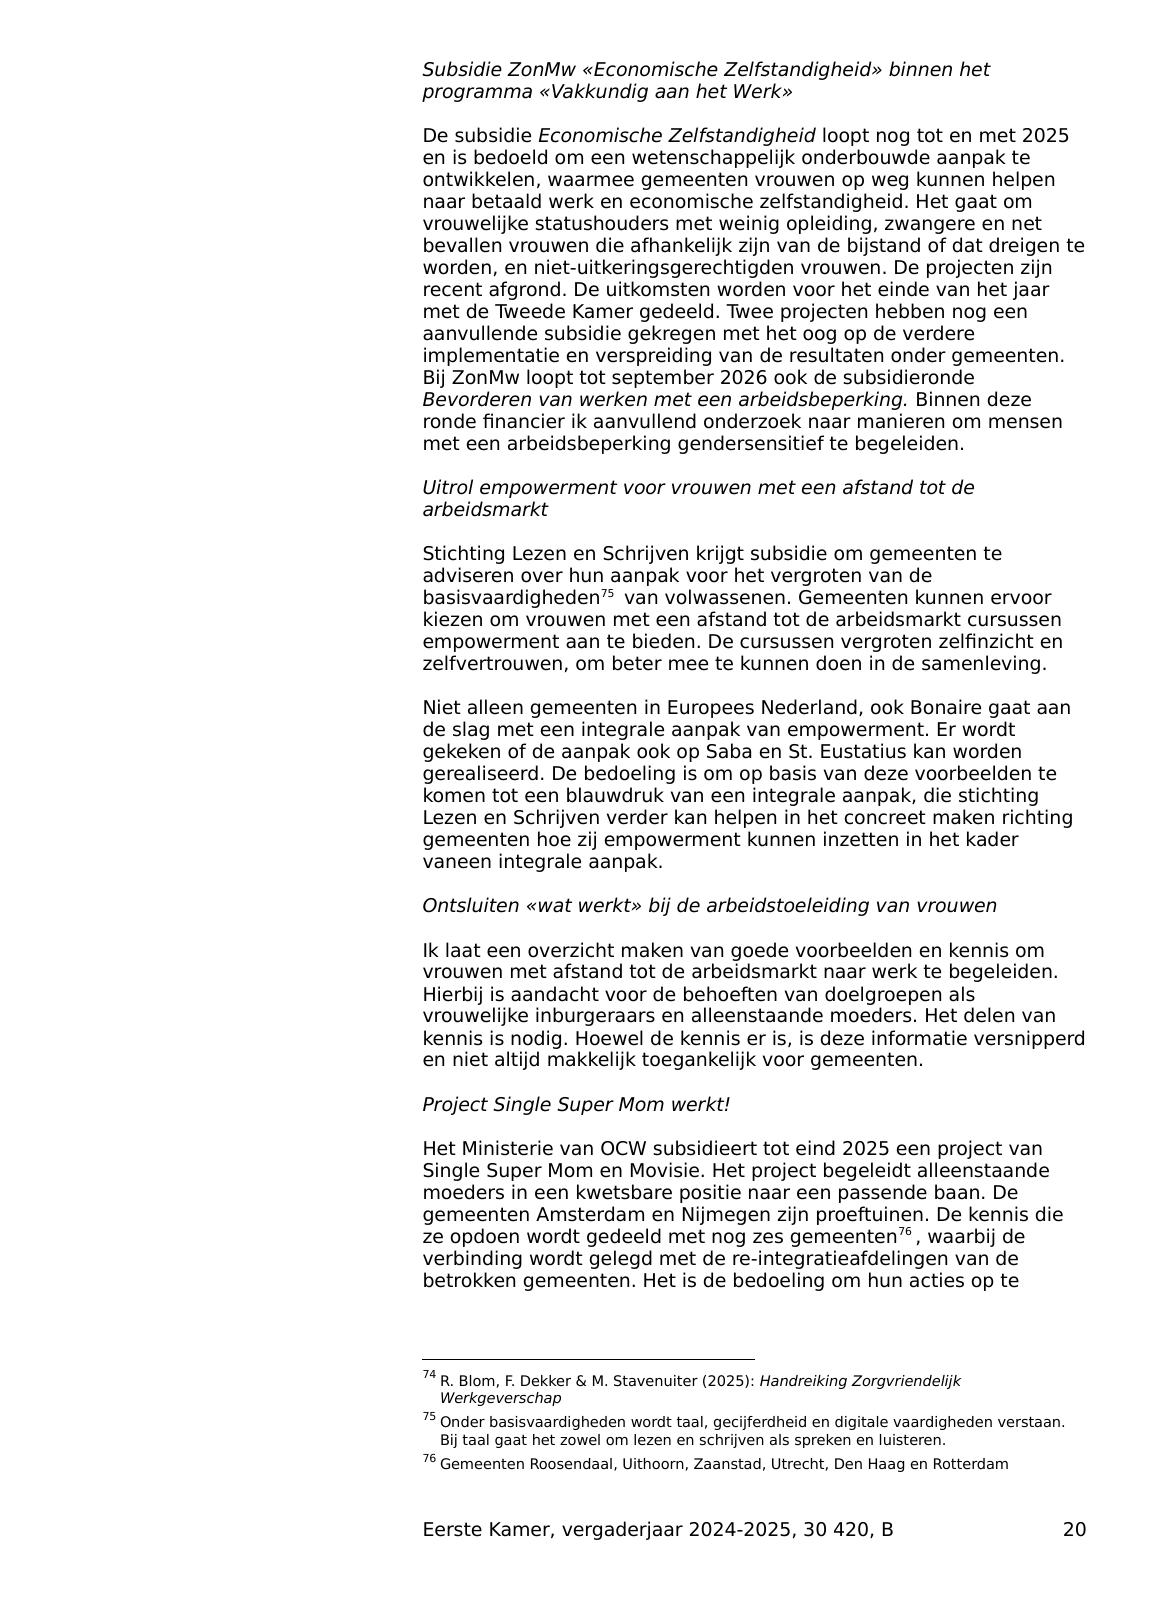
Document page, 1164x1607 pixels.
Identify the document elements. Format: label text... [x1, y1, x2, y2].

subtitle Subsidie ZonMw «Economische Zelfstandigheid» binnen het programma «Vakkundig aan het Werk» [422, 59, 1087, 103]
text Stichting Lezen en Schrijven krijgt subsidie om gemeenten te adviseren over hun aanpak voor het vergroten van de basisvaardigheden van volwassenen. Gemeenten kunnen ervoor kiezen om vrouwen met een afstand tot de arbeidsmarkt cursussen empowerment aan te bieden. De cursussen vergroten zelfinzicht en zelfvertrouwen, om beter mee te kunnen doen in de samenleving. [422, 543, 1087, 675]
subtitle Ontsluiten «wat werkt» bij de arbeidstoeleiding van vrouwen [422, 895, 1087, 917]
subtitle Project Single Super Mom werkt! [422, 1093, 1087, 1116]
text De subsidie Economische Zelfstandigheid loopt nog tot en met 2025 en is bedoeld om een wetenschappelijk onderbouwde aanpak te ontwikkelen, waarmee gemeenten vrouwen op weg kunnen helpen naar betaald werk en economische zelfstandigheid. Het gaat om vrouwelijke statushouders met weinig opleiding, zwangere en net bevallen vrouwen die afhankelijk zijn van de bijstand of dat dreigen te worden, en niet-uitkeringsgerechtigden vrouwen. De projecten zijn recent afgrond. De uitkomsten worden voor het einde van het jaar met de Tweede Kamer gedeeld. Twee projecten hebben nog een aanvullende subsidie gekregen met het oog op de verdere implementatie en verspreiding van de resultaten onder gemeenten. Bij ZonMw loopt tot september 2026 ook de subsidieronde Bevorderen van werken met een arbeidsbeperking. Binnen deze ronde financier ik aanvullend onderzoek naar manieren om mensen met een arbeidsbeperking gendersensitief te begeleiden. [422, 125, 1087, 455]
text R. Blom, F. Dekker & M. Stavenuiter (2025): Handreiking Zorgvriendelijk Werkgeverschap [422, 1368, 1087, 1407]
text Onder basisvaardigheden wordt taal, gecijferdheid en digitale vaardigheden verstaan. Bij taal gaat het zowel om lezen en schrijven als spreken en luisteren. [422, 1410, 1087, 1449]
text Het Ministerie van OCW subsidieert tot eind 2025 een project van Single Super Mom en Movisie. Het project begeleidt alleenstaande moeders in een kwetsbare positie naar een passende baan. De gemeenten Amsterdam en Nijmegen zijn proeftuinen. De kennis die ze opdoen wordt gedeeld met nog zes gemeenten, waarbij de verbinding wordt gelegd met de re-integratieafdelingen van de betrokken gemeenten. Het is de bedoeling om hun acties op te [422, 1138, 1087, 1292]
subtitle Uitrol empowerment voor vrouwen met een afstand tot de arbeidsmarkt [422, 477, 1087, 521]
text Ik laat een overzicht maken van goede voorbeelden en kennis om vrouwen met afstand tot de arbeidsmarkt naar werk te begeleiden. Hierbij is aandacht voor de behoeften van doelgroepen als vrouwelijke inburgeraars en alleenstaande moeders. Het delen van kennis is nodig. Hoewel de kennis er is, is deze informatie versnipperd en niet altijd makkelijk toegankelijk voor gemeenten. [422, 939, 1087, 1071]
text Niet alleen gemeenten in Europees Nederland, ook Bonaire gaat aan de slag met een integrale aanpak van empowerment. Er wordt gekeken of de aanpak ook op Saba en St. Eustatius kan worden gerealiseerd. De bedoeling is om op basis van deze voorbeelden te komen tot een blauwdruk van een integrale aanpak, die stichting Lezen en Schrijven verder kan helpen in het concreet maken richting gemeenten hoe zij empowerment kunnen inzetten in het kader vaneen integrale aanpak. [422, 697, 1087, 873]
text Gemeenten Roosendaal, Uithoorn, Zaanstad, Utrecht, Den Haag en Rotterdam [422, 1452, 1087, 1474]
